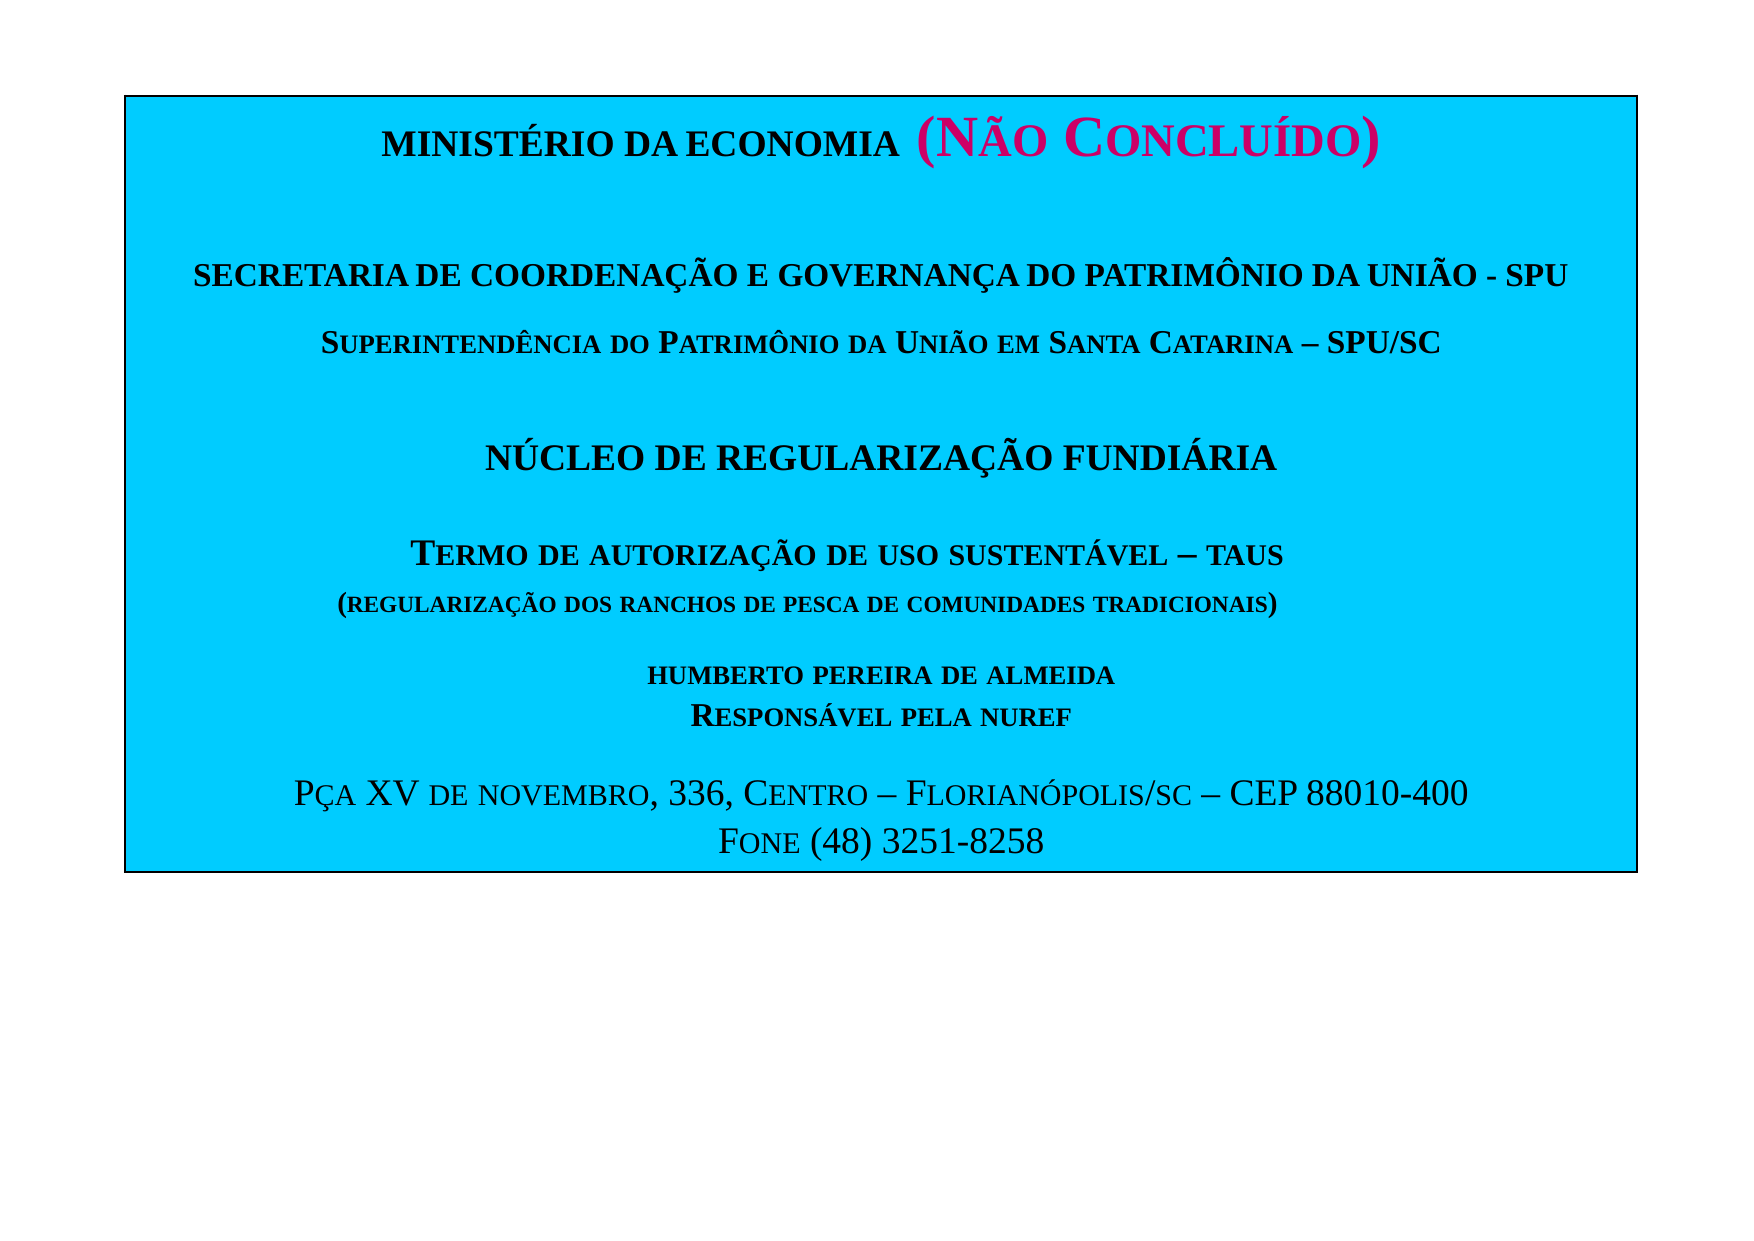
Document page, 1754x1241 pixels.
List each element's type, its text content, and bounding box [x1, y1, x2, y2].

table_header MINISTÉRIO DA ECONOMIA (Não Concluído) SECRETARIA DE COORDENAÇÃO E GOVERNANÇA DO PATRIMÔNIO DA UNIÃO - SPU Superintendência do Patrimônio da União em Santa Catarina – SPU/SC NÚCLEO DE REGULARIZAÇÃO FUNDIÁRIA Termo de autorização de uso sustentável – taus (regularização dos ranchos de pesca de comunidades tradicionais) humberto pereira de almeida Responsável pela nuref Pça XV de novembro, 336, Centro – Florianópolis/sc – CEP 88010-400 Fone (48) 3251-8258 [126, 97, 1636, 871]
